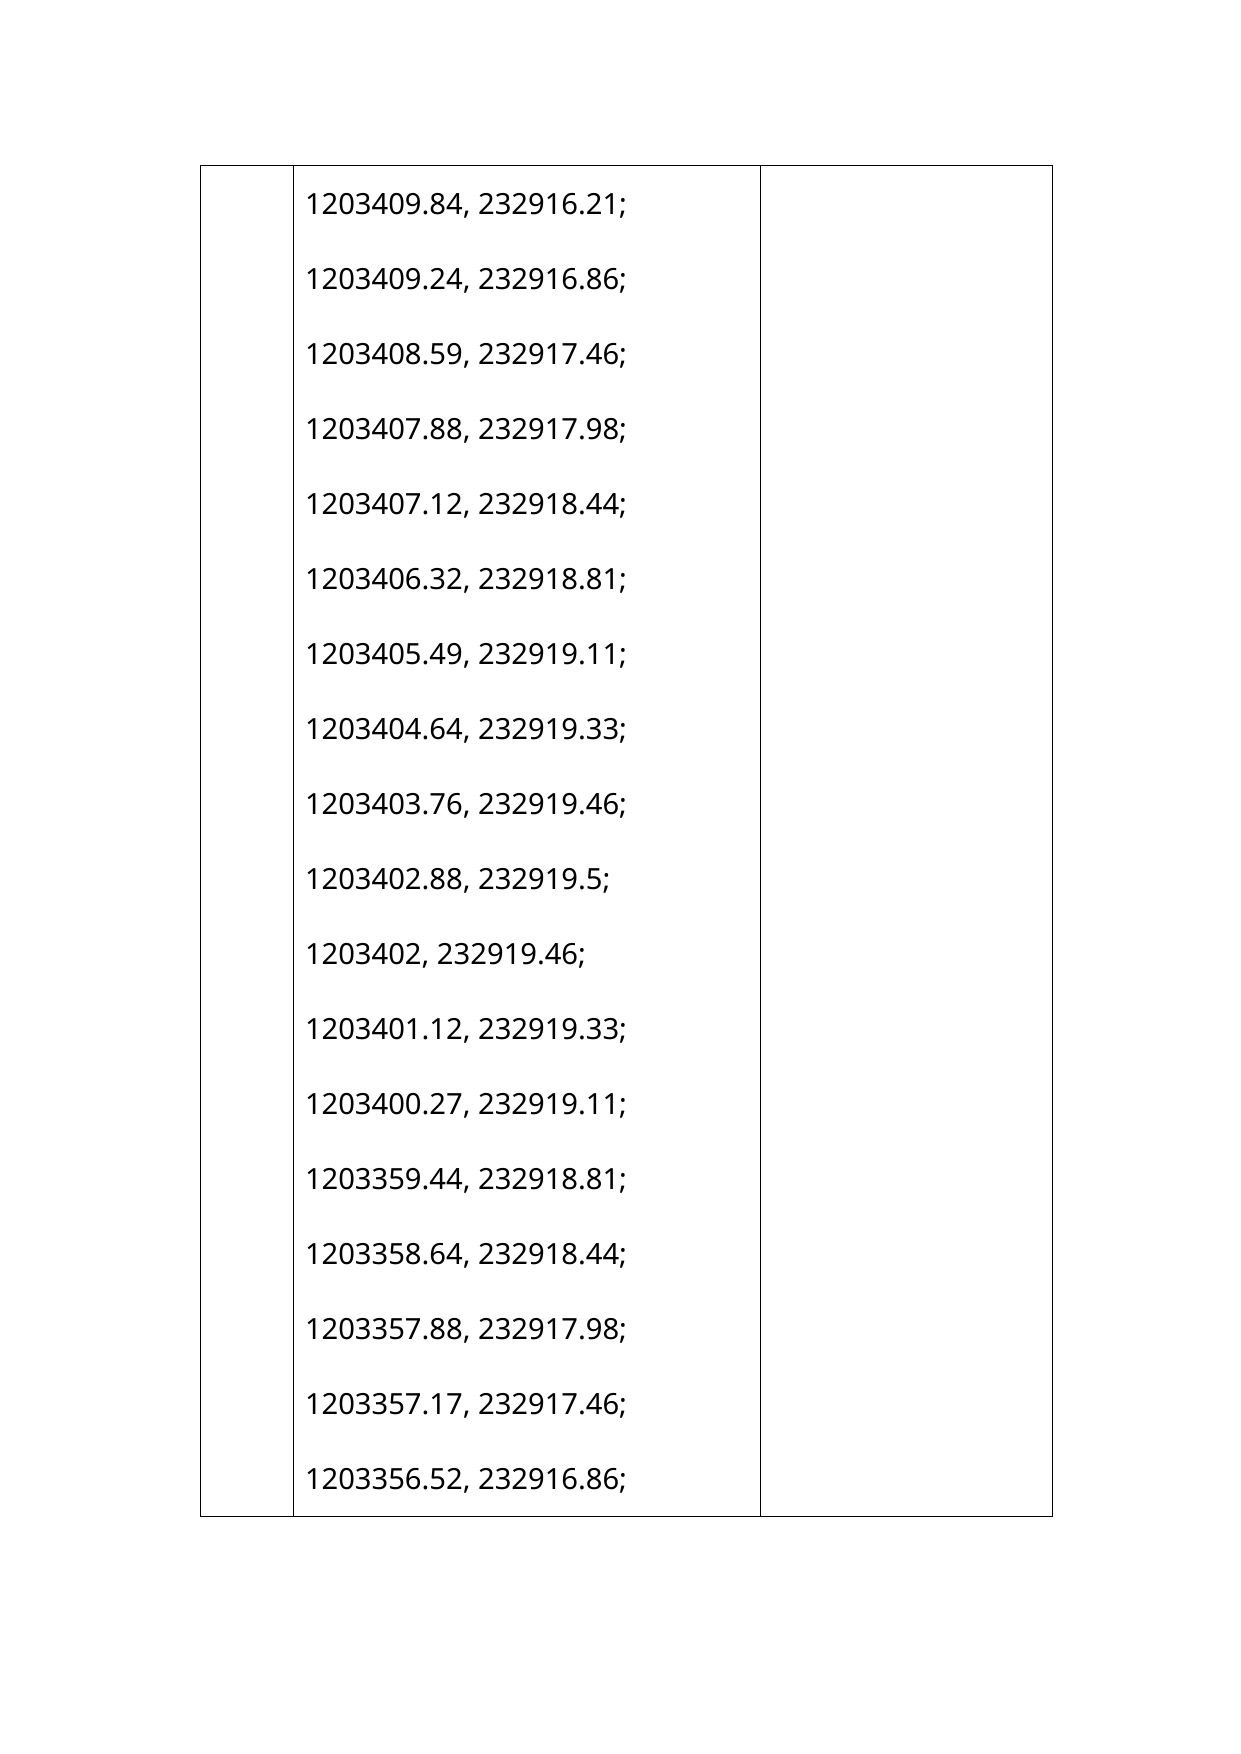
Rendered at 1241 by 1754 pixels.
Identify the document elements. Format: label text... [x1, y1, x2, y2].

table_cell 1203409.84, 232916.21; 1203409.24, 232916.86; 1203408.59, 232917.46; 1203407.88, 232917.98; 1203407.12, 232918.44; 1203406.32, 232918.81; 1203405.49, 232919.11; 1203404.64, 232919.33; 1203403.76, 232919.46; 1203402.88, 232919.5; 1203402, 232919.46; 1203401.12, 232919.33; 1203400.27, 232919.11; 1203359.44, 232918.81; 1203358.64, 232918.44; 1203357.88, 232917.98; 1203357.17, 232917.46; 1203356.52, 232916.86; [294, 166, 760, 1516]
table_cell [761, 166, 1052, 1516]
table_cell [201, 166, 293, 1516]
